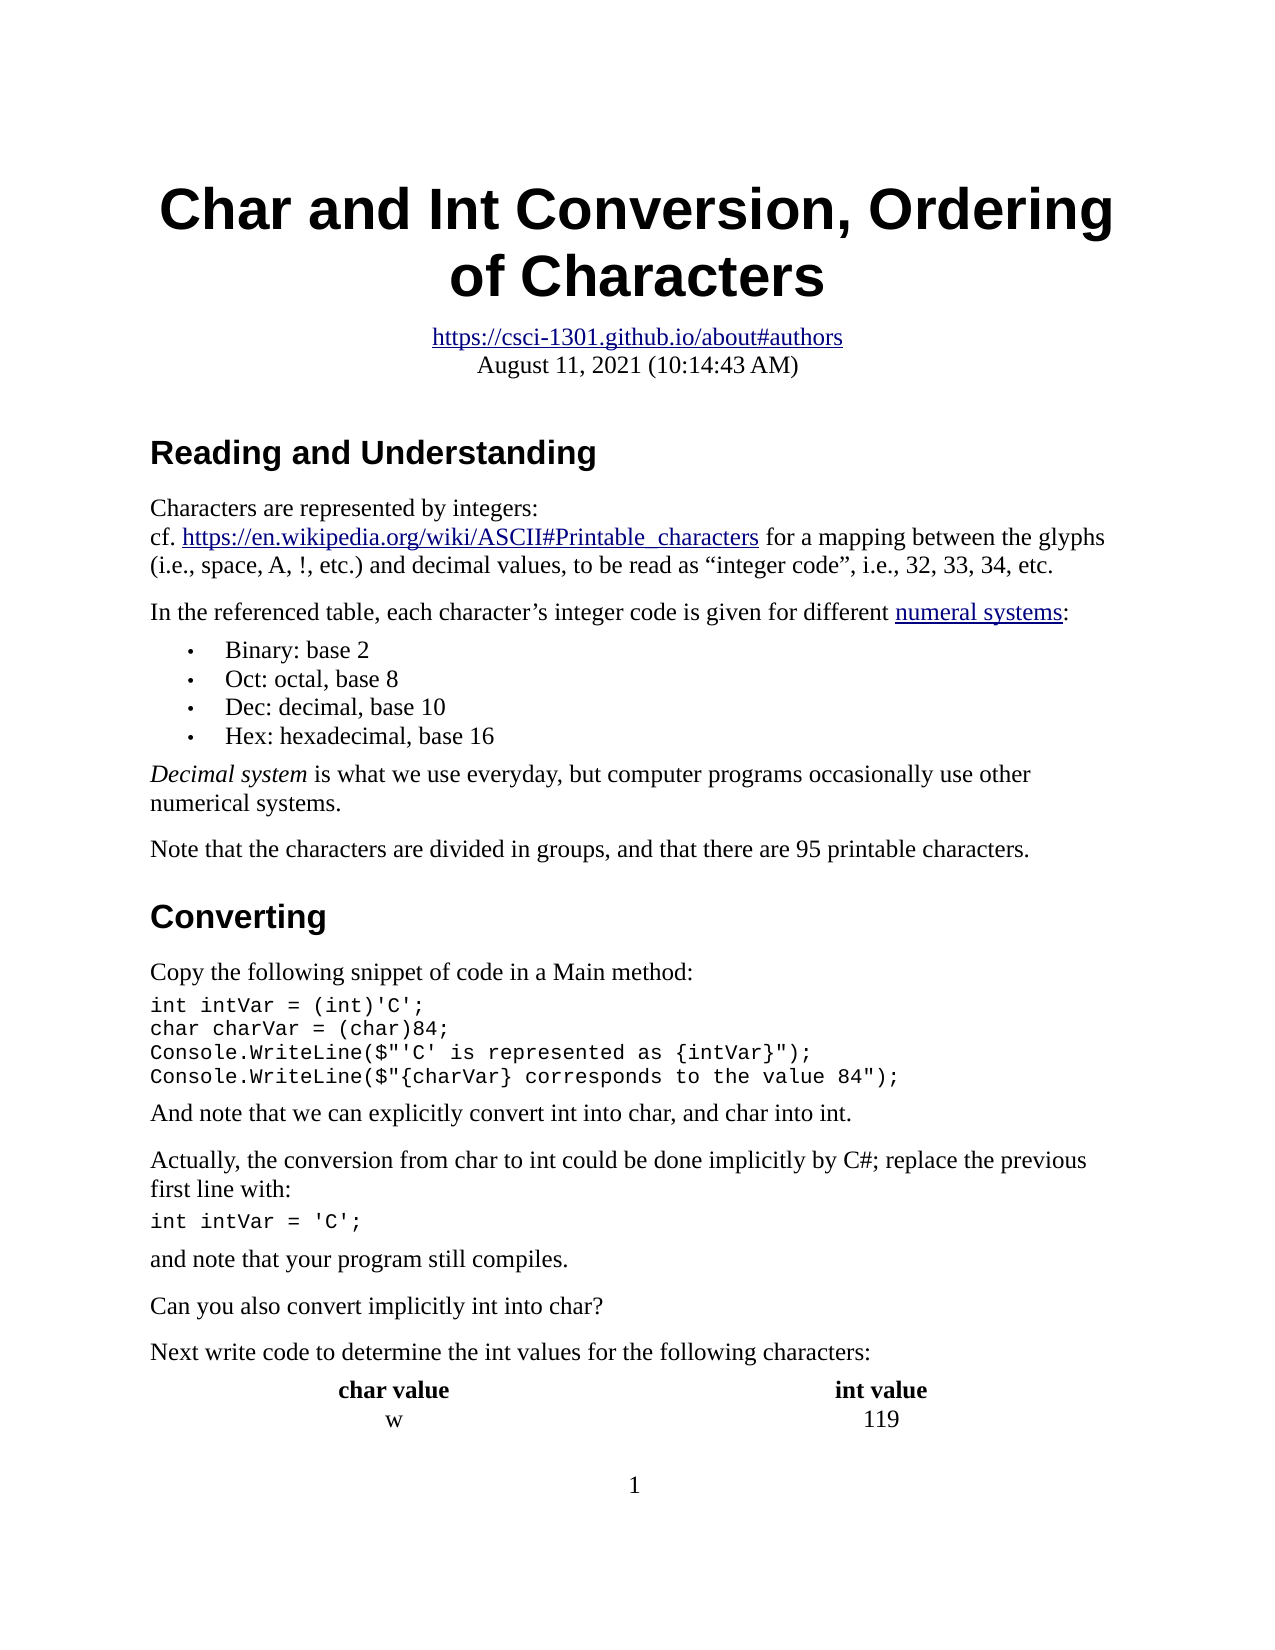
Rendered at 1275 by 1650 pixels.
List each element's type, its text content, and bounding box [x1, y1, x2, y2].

table_cell 119 [638, 1404, 1125, 1433]
text https://csci-1301.github.io/about#authors [150, 322, 1125, 350]
list Hex: hexadecimal, base 16 [187, 721, 1125, 750]
text int intVar = (int)'C'; [150, 995, 1125, 1018]
table_header int value [638, 1375, 1125, 1404]
text Decimal system is what we use everyday, but computer programs occasionally use other numerical systems. [150, 759, 1125, 816]
table_cell w [150, 1404, 637, 1433]
list Oct: octal, base 8 [187, 664, 1125, 692]
subtitle Converting [150, 897, 1125, 936]
text Note that the characters are divided in groups, and that there are 95 printable characters. [150, 834, 1125, 863]
list Binary: base 2 [187, 635, 1125, 664]
text char charVar = (char)84; [150, 1018, 1125, 1042]
table_header char value [150, 1375, 637, 1404]
text int intVar = 'C'; [150, 1211, 1125, 1235]
text In the referenced table, each character’s integer code is given for different numeral systems: [150, 597, 1125, 626]
text August 11, 2021 (10:14:43 AM) [150, 350, 1125, 379]
text Actually, the conversion from char to int could be done implicitly by C#; replace the previous first line with: [150, 1145, 1125, 1202]
text Can you also convert implicitly int into char? [150, 1291, 1125, 1319]
subtitle Reading and Understanding [150, 433, 1125, 472]
text And note that we can explicitly convert int into char, and char into int. [150, 1098, 1125, 1127]
text Next write code to determine the int values for the following characters: [150, 1337, 1125, 1366]
text and note that your program still compiles. [150, 1244, 1125, 1273]
text Console.WriteLine($"{charVar} corresponds to the value 84"); [150, 1066, 1125, 1089]
title Char and Int Conversion, Ordering of Characters [150, 175, 1125, 309]
text Console.WriteLine($"'C' is represented as {intVar}"); [150, 1042, 1125, 1066]
text Characters are represented by integers: cf. https://en.wikipedia.org/wiki/ASCII#Printable_characters for a mapping between the glyphs (i.e., space, A, !, etc.) and decimal values, to be read as “integer code”, i.e., 32, 33, 34, etc. [150, 493, 1125, 579]
text Copy the following snippet of code in a Main method: [150, 957, 1125, 986]
list Dec: decimal, base 10 [187, 692, 1125, 721]
